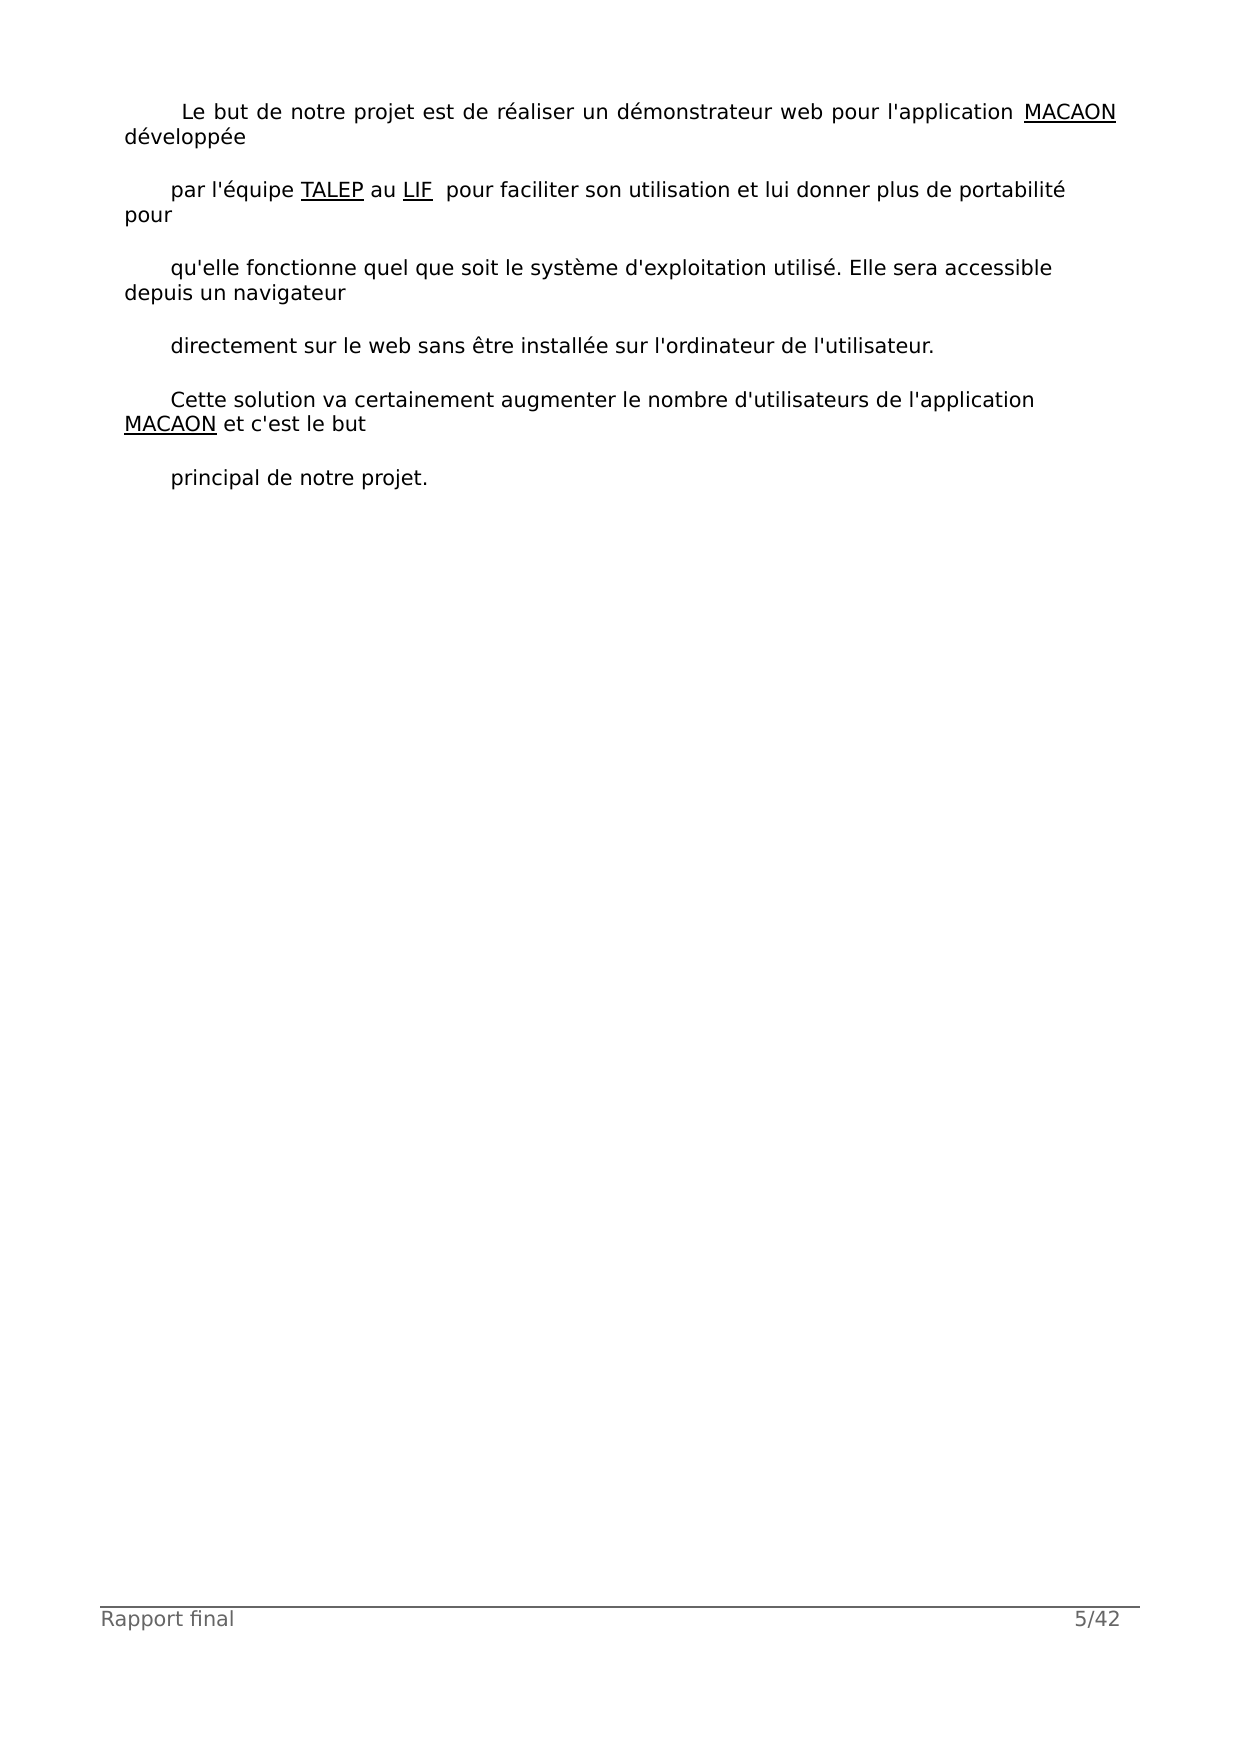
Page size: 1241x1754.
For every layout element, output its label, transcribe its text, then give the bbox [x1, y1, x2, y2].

text qu'elle fonctionne quel que soit le système d'exploitation utilisé. Elle sera accessible depuis un navigateur [124, 256, 1116, 305]
text principal de notre projet. [124, 466, 1116, 491]
text par l'équipe TALEP au LIF pour faciliter son utilisation et lui donner plus de portabilité pour [124, 178, 1116, 227]
text directement sur le web sans être installée sur l'ordinateur de l'utilisateur. [124, 334, 1116, 359]
text Le but de notre projet est de réaliser un démonstrateur web pour l'application MACAON développée [124, 100, 1116, 149]
text Cette solution va certainement augmenter le nombre d'utilisateurs de l'application MACAON et c'est le but [124, 388, 1116, 437]
